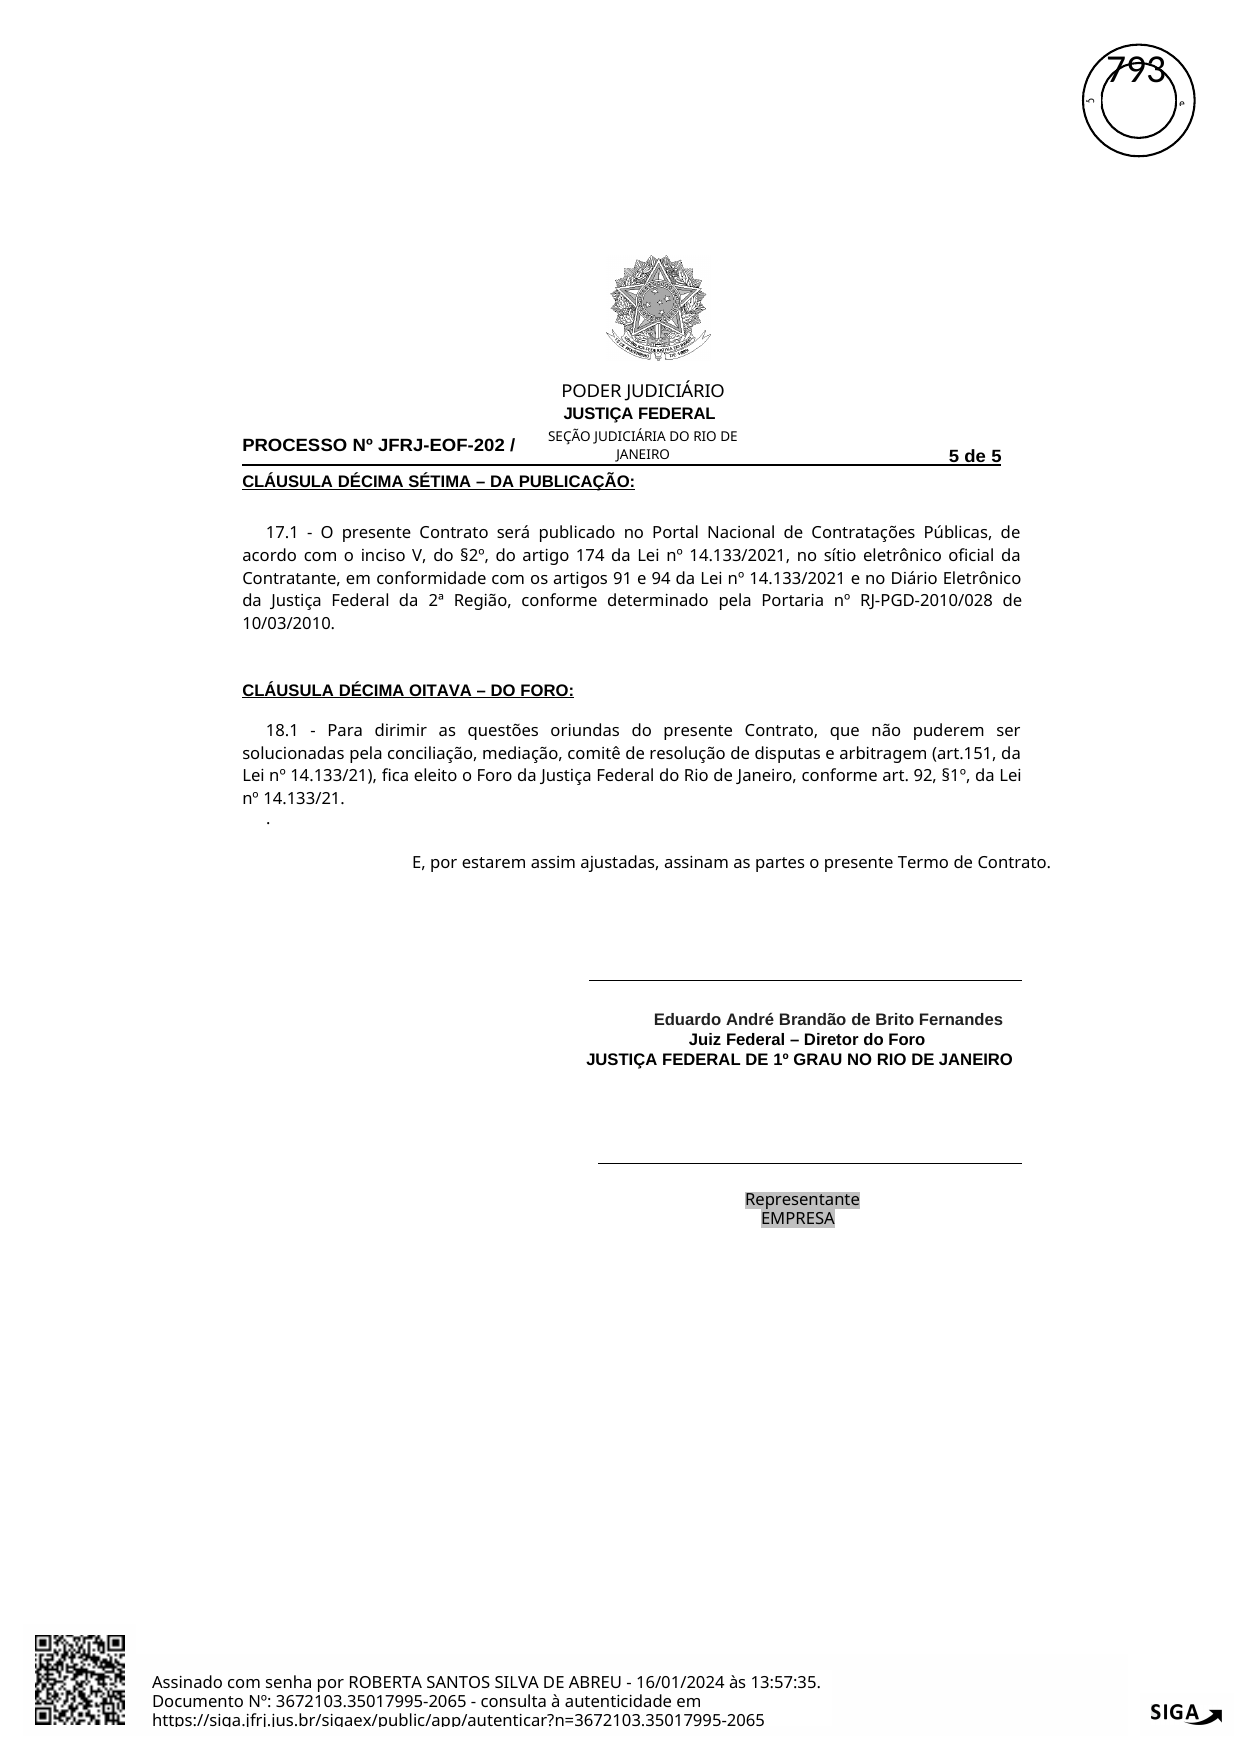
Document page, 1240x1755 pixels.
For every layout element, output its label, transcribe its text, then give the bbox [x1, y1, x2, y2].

text ç [1085, 98, 1099, 106]
text 18.1 - Para dirimir as questões oriundas do presente Contrato, que não puderem ser solucionadas pela conciliação, mediação, comitê de resolução de disputas e arbitragem (art.151, da Lei nº 14.133/21), fica eleito o Foro da Justiça Federal do Rio de Janeiro, conforme art. 92, §1º, da Lei nº 14.133/21. [242, 718, 1022, 809]
text CLÁUSULA DÉCIMA OITAVA – DO FORO: [242, 680, 1239, 699]
text e [1179, 97, 1193, 105]
text . [266, 809, 1239, 828]
text E, por estarem assim ajustadas, assinam as partes o presente Termo de Contrato. [412, 850, 1239, 873]
text EMPRESA [493, 1209, 1103, 1228]
text 17.1 - O presente Contrato será publicado no Portal Nacional de Contratações Públicas, de acordo com o inciso V, do §2º, do artigo 174 da Lei nº 14.133/2021, no sítio eletrônico oficial da Contratante, em conformidade com os artigos 91 e 94 da Lei nº 14.133/2021 e no Diário Eletrônico da Justiça Federal da 2ª Região, conforme determinado pela Portaria nº RJ-PGD-2010/028 de 10/03/2010. [242, 521, 1022, 634]
text JUSTIÇA FEDERAL DE 1º GRAU NO RIO DE JANEIRO [586, 1050, 1239, 1069]
text Juiz Federal – Diretor do Foro [689, 1030, 1239, 1049]
text Eduardo André Brandão de Brito Fernandes [653, 1012, 1239, 1029]
text CLÁUSULA DÉCIMA SÉTIMA – DA PUBLICAÇÃO: [242, 472, 635, 489]
text 5 de 5 [949, 446, 1239, 466]
text Representante [501, 1192, 1103, 1209]
text PROCESSO Nº JFRJ-EOF-202 / [242, 435, 635, 455]
